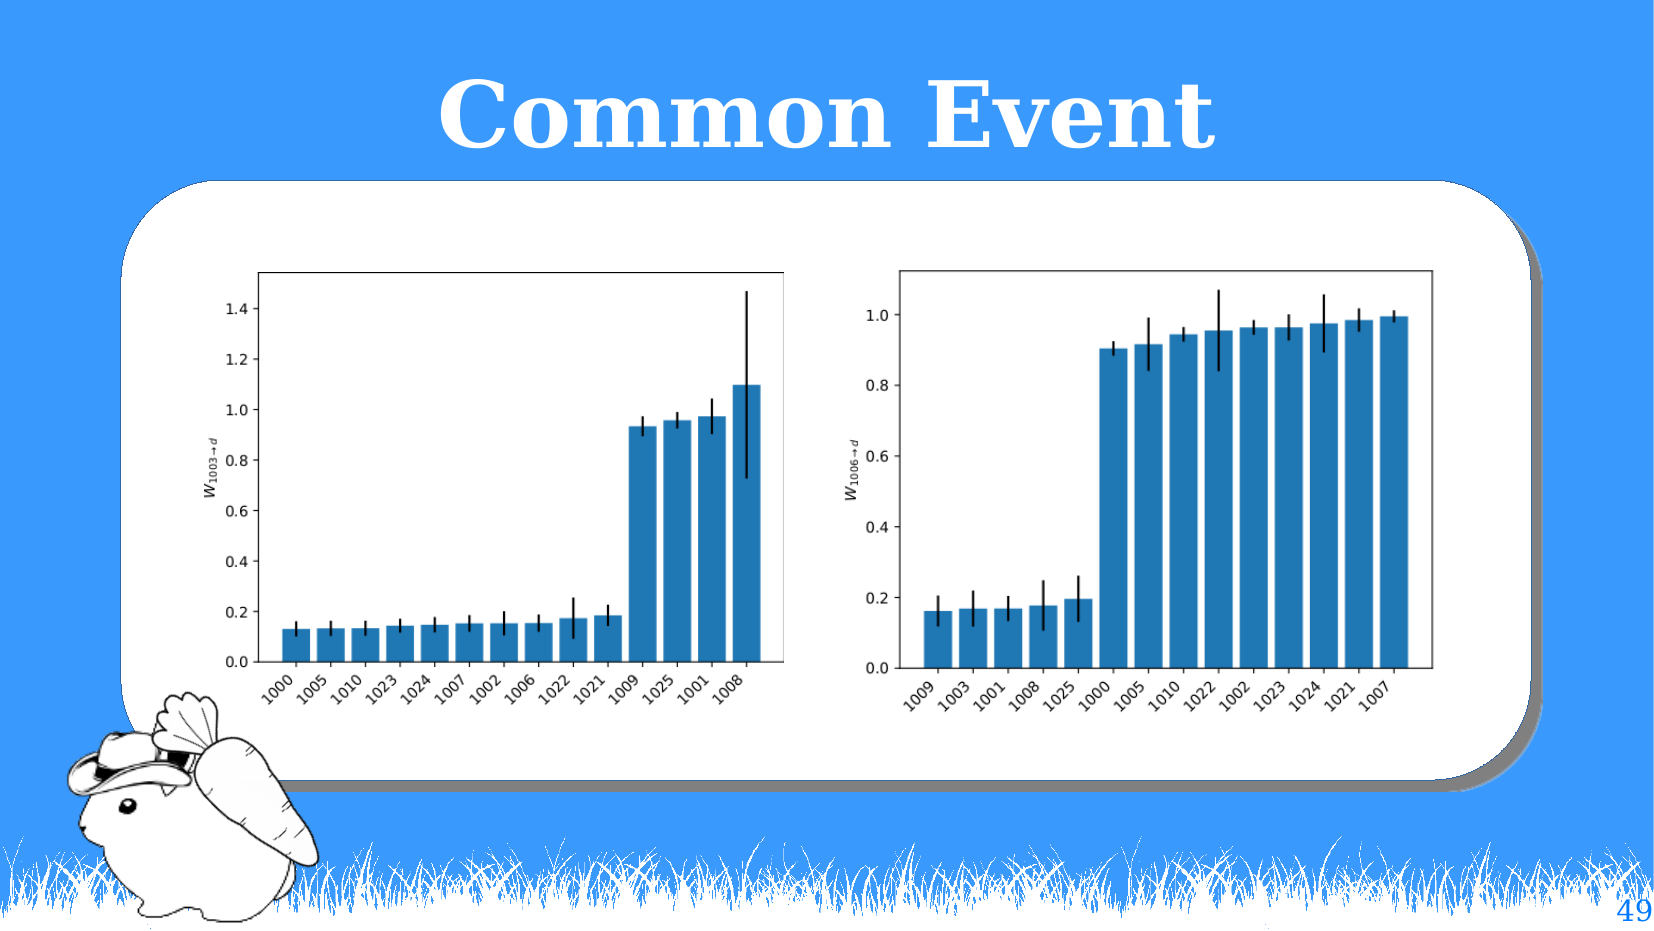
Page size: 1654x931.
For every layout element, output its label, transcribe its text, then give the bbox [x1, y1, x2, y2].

picture [0, 0, 1654, 931]
title Common Event [82, 37, 1571, 193]
text_box [120, 193, 1532, 781]
